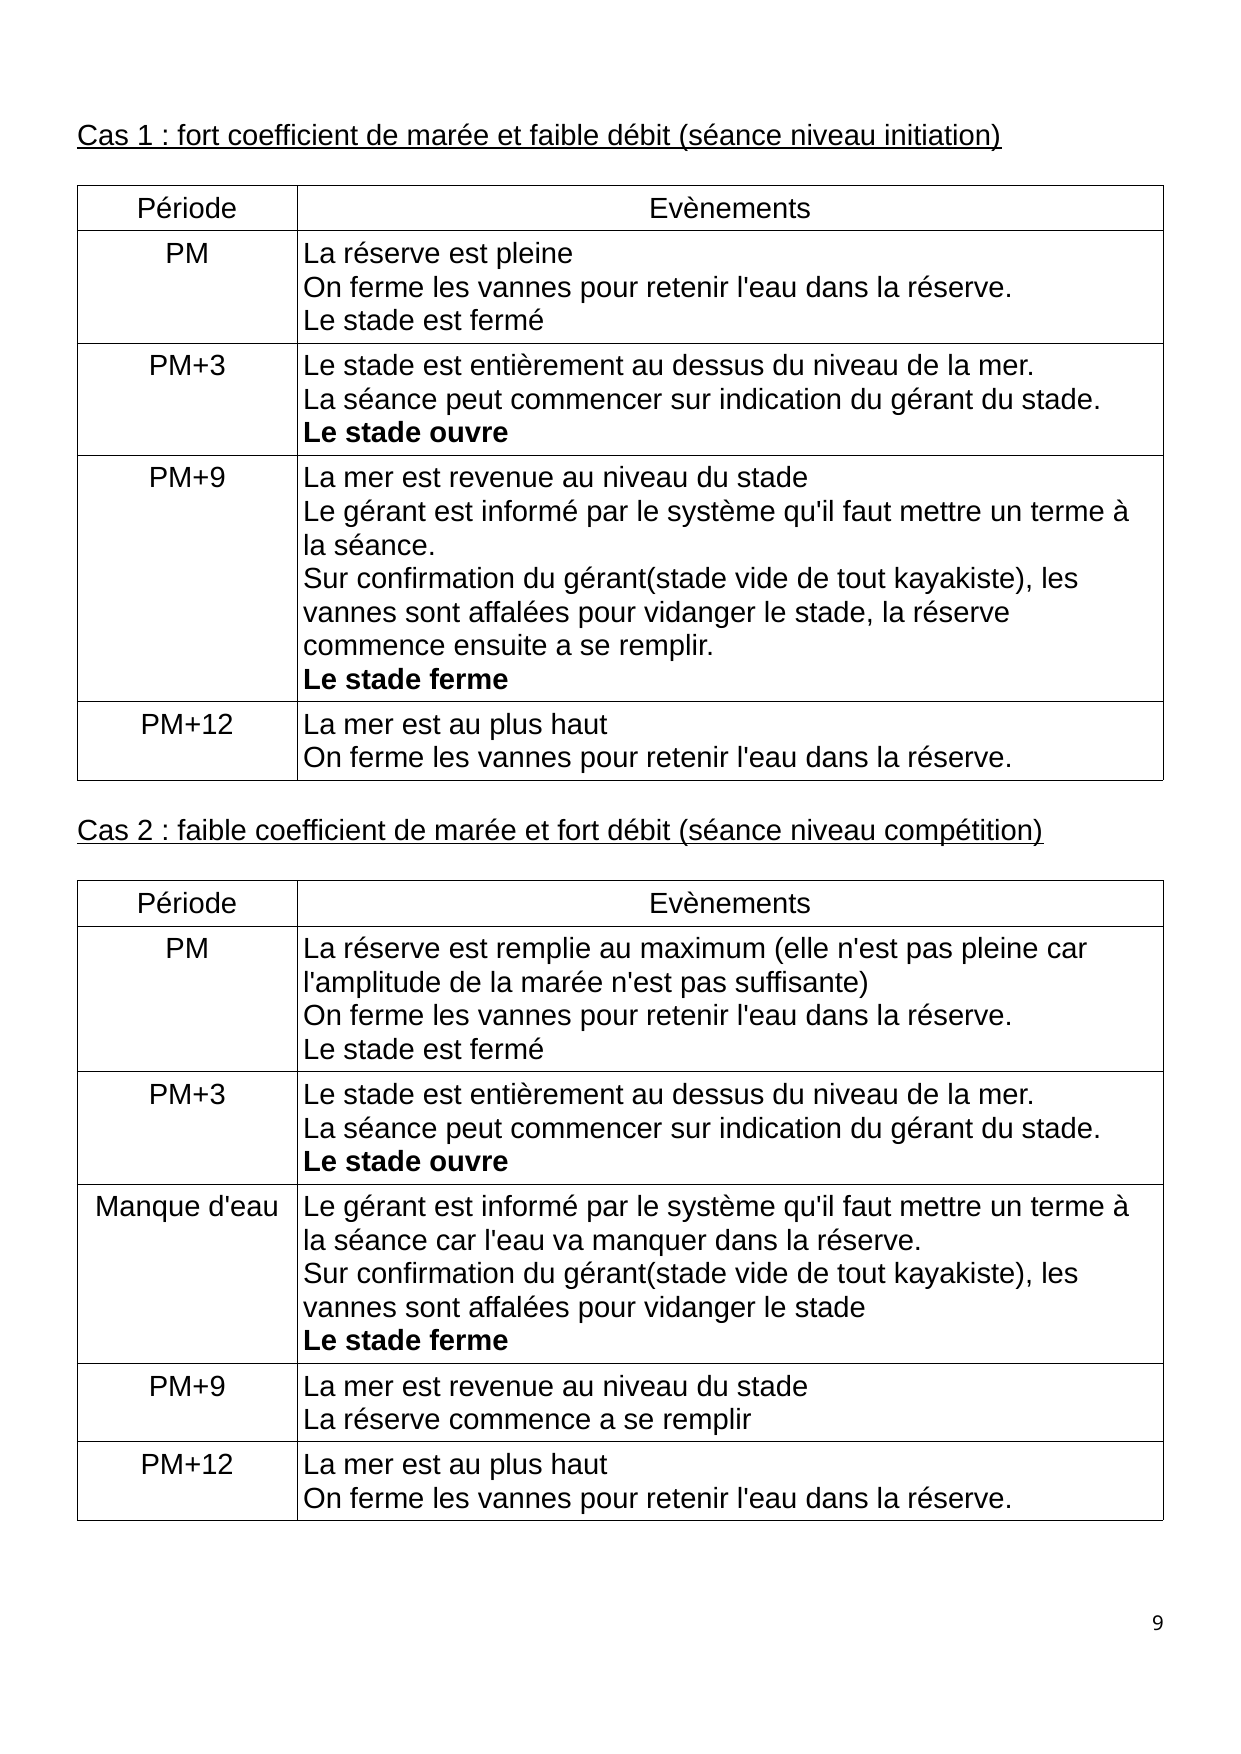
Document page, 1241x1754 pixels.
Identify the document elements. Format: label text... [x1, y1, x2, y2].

table_cell PM+12 [78, 1442, 297, 1520]
table_cell Le stade est entièrement au dessus du niveau de la mer. La séance peut commencer sur indication du gérant du stade. Le stade ouvre [298, 1072, 1163, 1183]
table_cell PM [78, 231, 297, 342]
table_cell PM+3 [78, 344, 297, 455]
table_cell La mer est revenue au niveau du stade La réserve commence a se remplir [298, 1364, 1163, 1441]
text Cas 2 : faible coefficient de marée et fort débit (séance niveau compétition) [77, 813, 1163, 847]
table_cell Le stade est entièrement au dessus du niveau de la mer. La séance peut commencer sur indication du gérant du stade. Le stade ouvre [298, 344, 1163, 455]
table_cell La réserve est remplie au maximum (elle n'est pas pleine car l'amplitude de la marée n'est pas suffisante) On ferme les vannes pour retenir l'eau dans la réserve. Le stade est fermé [298, 927, 1163, 1071]
table_cell La mer est revenue au niveau du stade Le gérant est informé par le système qu'il faut mettre un terme à la séance. Sur confirmation du gérant(stade vide de tout kayakiste), les vannes sont affalées pour vidanger le stade, la réserve commence ensuite a se remplir. Le stade ferme [298, 456, 1163, 701]
table_cell Le gérant est informé par le système qu'il faut mettre un terme à la séance car l'eau va manquer dans la réserve. Sur confirmation du gérant(stade vide de tout kayakiste), les vannes sont affalées pour vidanger le stade Le stade ferme [298, 1185, 1163, 1363]
table_cell PM+3 [78, 1072, 297, 1183]
table_header Période [78, 881, 297, 926]
table_cell PM+12 [78, 702, 297, 780]
table_cell PM+9 [78, 456, 297, 701]
table_cell La mer est au plus haut On ferme les vannes pour retenir l'eau dans la réserve. [298, 702, 1163, 780]
text Cas 1 : fort coefficient de marée et faible débit (séance niveau initiation) [77, 118, 1163, 152]
table_header Période [78, 186, 297, 230]
table_cell Manque d'eau [78, 1185, 297, 1363]
table_header Evènements [298, 186, 1163, 230]
table_cell La réserve est pleine On ferme les vannes pour retenir l'eau dans la réserve. Le stade est fermé [298, 231, 1163, 342]
table_header Evènements [298, 881, 1163, 926]
table_cell PM [78, 927, 297, 1071]
table_cell La mer est au plus haut On ferme les vannes pour retenir l'eau dans la réserve. [298, 1442, 1163, 1520]
table_cell PM+9 [78, 1364, 297, 1441]
